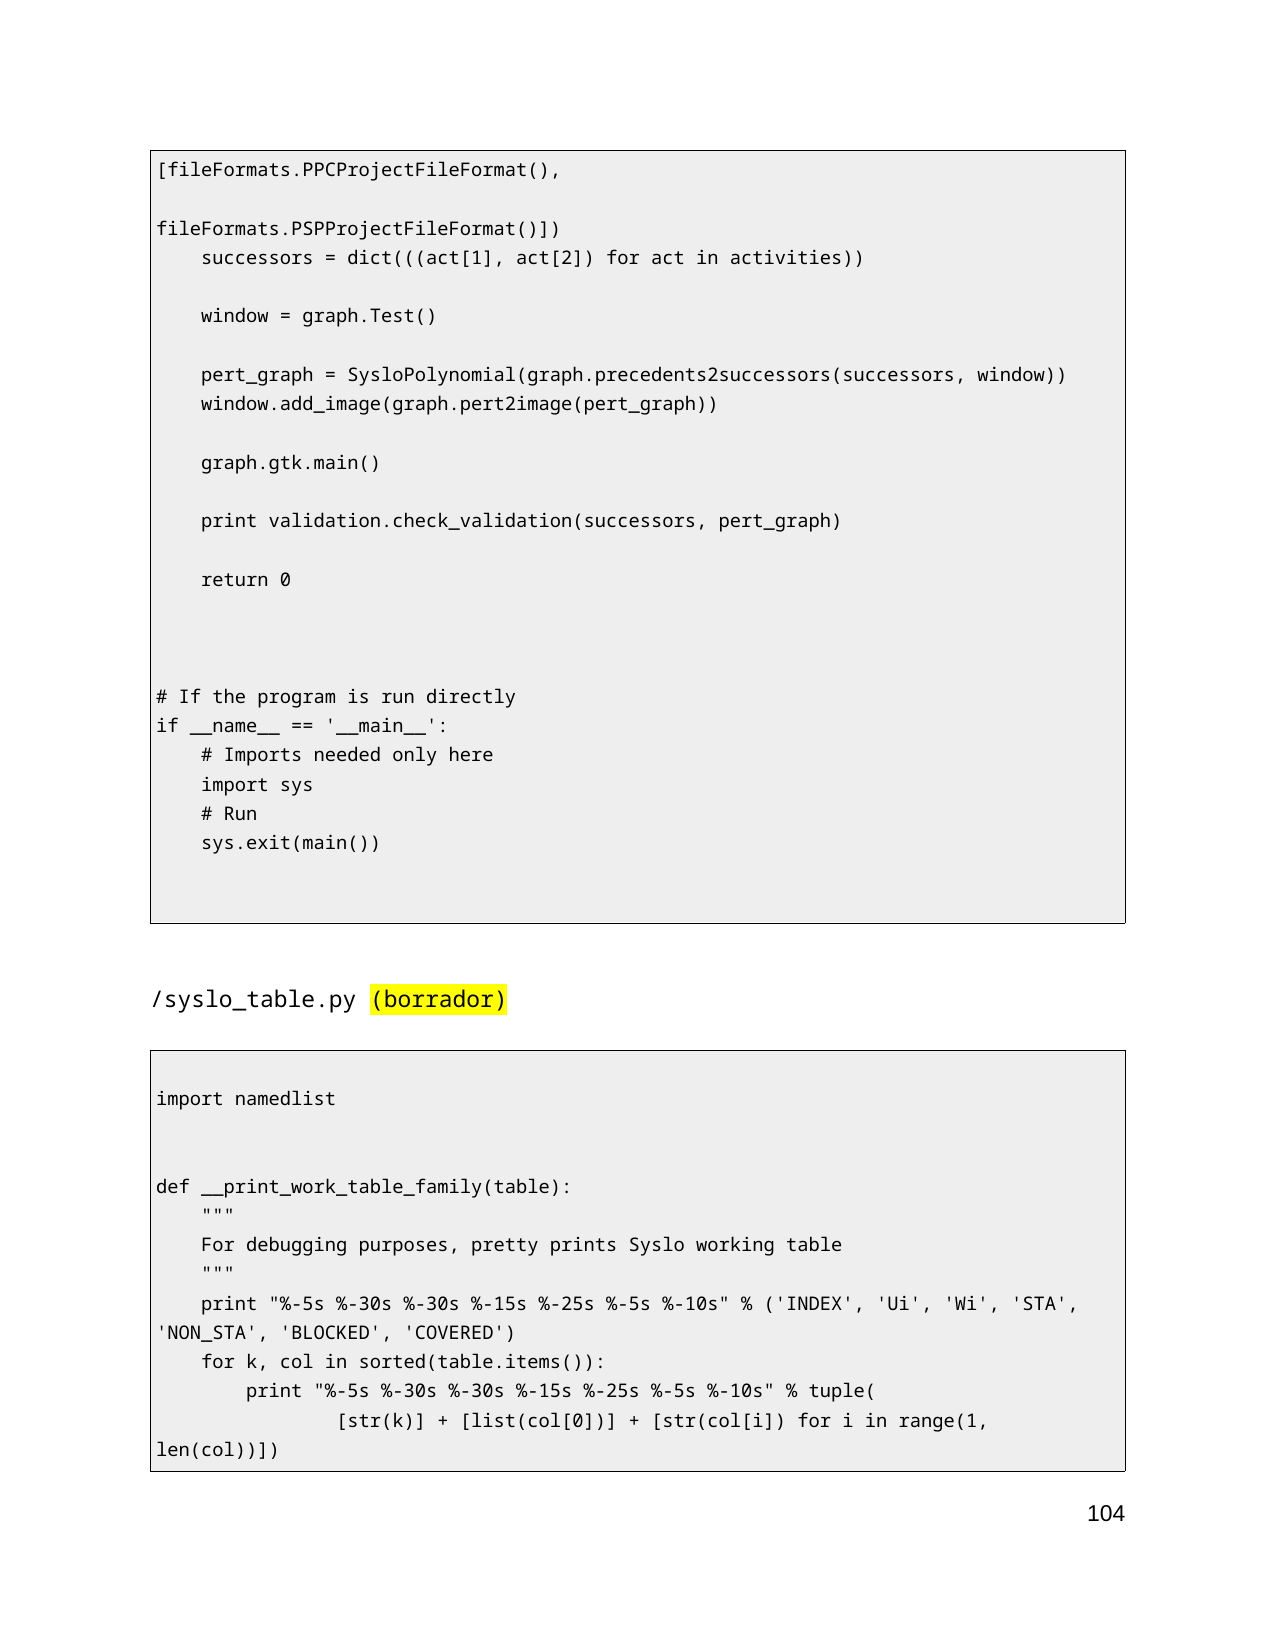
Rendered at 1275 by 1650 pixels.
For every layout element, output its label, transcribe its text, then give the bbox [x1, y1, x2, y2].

table_header import namedlist def __print_work_table_family(table): """ For debugging purposes, pretty prints Syslo working table """ print "%-5s %-30s %-30s %-15s %-25s %-5s %-10s" % ('INDEX', 'Ui', 'Wi', 'STA', 'NON_STA', 'BLOCKED', 'COVERED') for k, col in sorted(table.items()): print "%-5s %-30s %-30s %-15s %-25s %-5s %-10s" % tuple( [str(k)] + [list(col[0])] + [str(col[i]) for i in range(1, len(col))]) [151, 1051, 1125, 1471]
table_header [fileFormats.PPCProjectFileFormat(), fileFormats.PSPProjectFileFormat()]) successors = dict(((act[1], act[2]) for act in activities)) window = graph.Test() pert_graph = SysloPolynomial(graph.precedents2successors(successors, window)) window.add_image(graph.pert2image(pert_graph)) graph.gtk.main() print validation.check_validation(successors, pert_graph) return 0 # If the program is run directly if __name__ == '__main__': # Imports needed only here import sys # Run sys.exit(main()) [151, 151, 1125, 922]
text /syslo_table.py (borrador) [150, 983, 1125, 1015]
